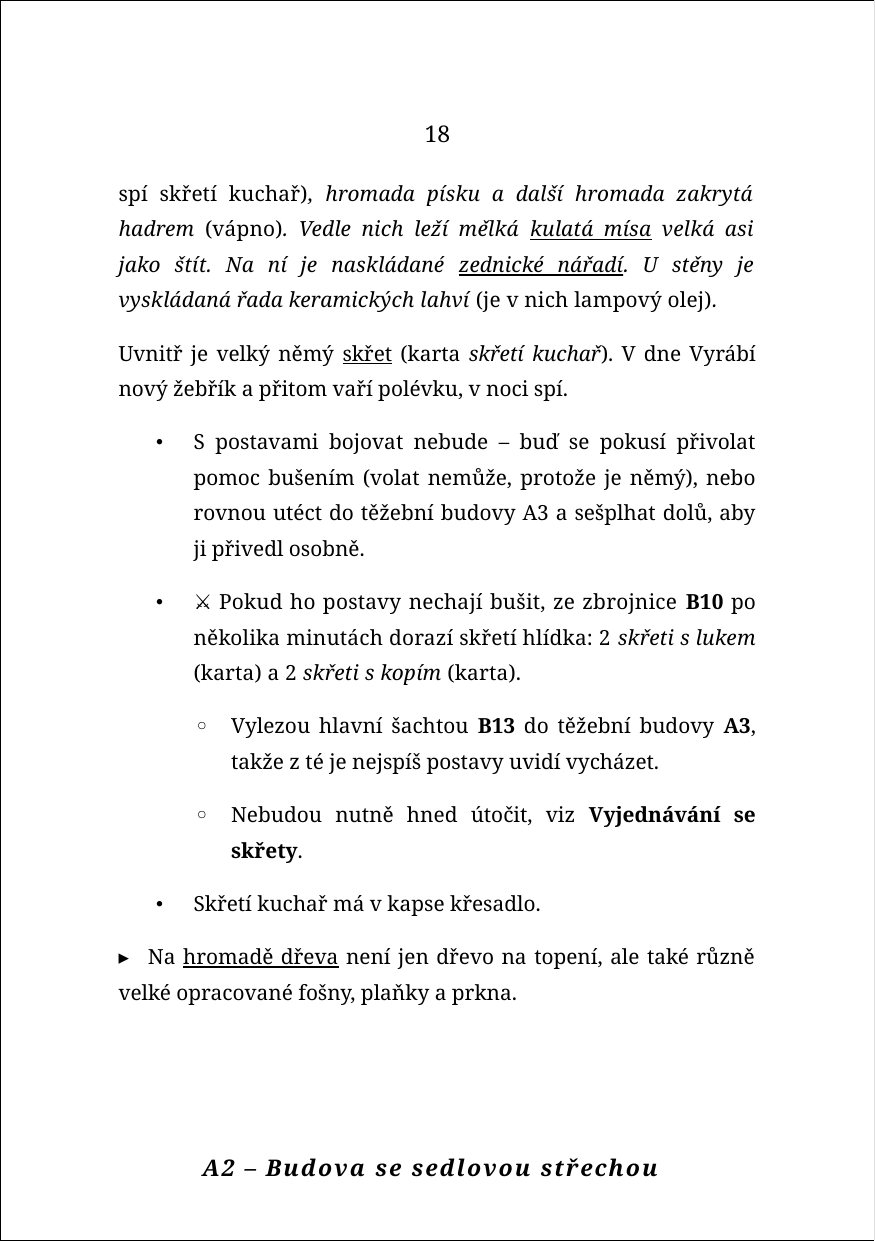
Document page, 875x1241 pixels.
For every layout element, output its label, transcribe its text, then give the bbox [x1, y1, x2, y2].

text ▸ Na hromadě dřeva není jen dřevo na topení, ale také různě velké opracované fošny, plaňky a prkna. [118, 942, 756, 1006]
list ⚔ Pokud ho postavy nechají bušit, ze zbrojnice B10 po několika minutách dorazí skřetí hlídka: 2 skřeti s lukem (karta) a 2 skřeti s kopím (karta). [156, 587, 756, 687]
list S postavami bojovat nebude – buď se pokusí přivolat pomoc bušením (volat nemůže, protože je němý), nebo rovnou utéct do těžební budovy A3 a sešplhat dolů, aby ji přivedl osobně. [156, 427, 756, 562]
list Skřetí kuchař má v kapse křesadlo. [156, 889, 756, 917]
text spí skřetí kuchař), hromada písku a další hromada zakrytá hadrem (vápno). Vedle nich leží mělká kulatá mísa velká asi jako štít. Na ní je naskládané zednické nářadí. U stěny je vyskládaná řada keramických lahví (je v nich lampový olej). [118, 179, 756, 314]
list Vylezou hlavní šachtou B13 do těžební budovy A3, takže z té je nejspíš postavy uvidí vycházet. [193, 712, 756, 776]
list Nebudou nutně hned útočit, viz Vyjednávání se skřety. [193, 800, 756, 864]
text Uvnitř je velký němý skřet (karta skřetí kuchař). V dne Vyrábí nový žebřík a přitom vaří polévku, v noci spí. [118, 339, 756, 403]
